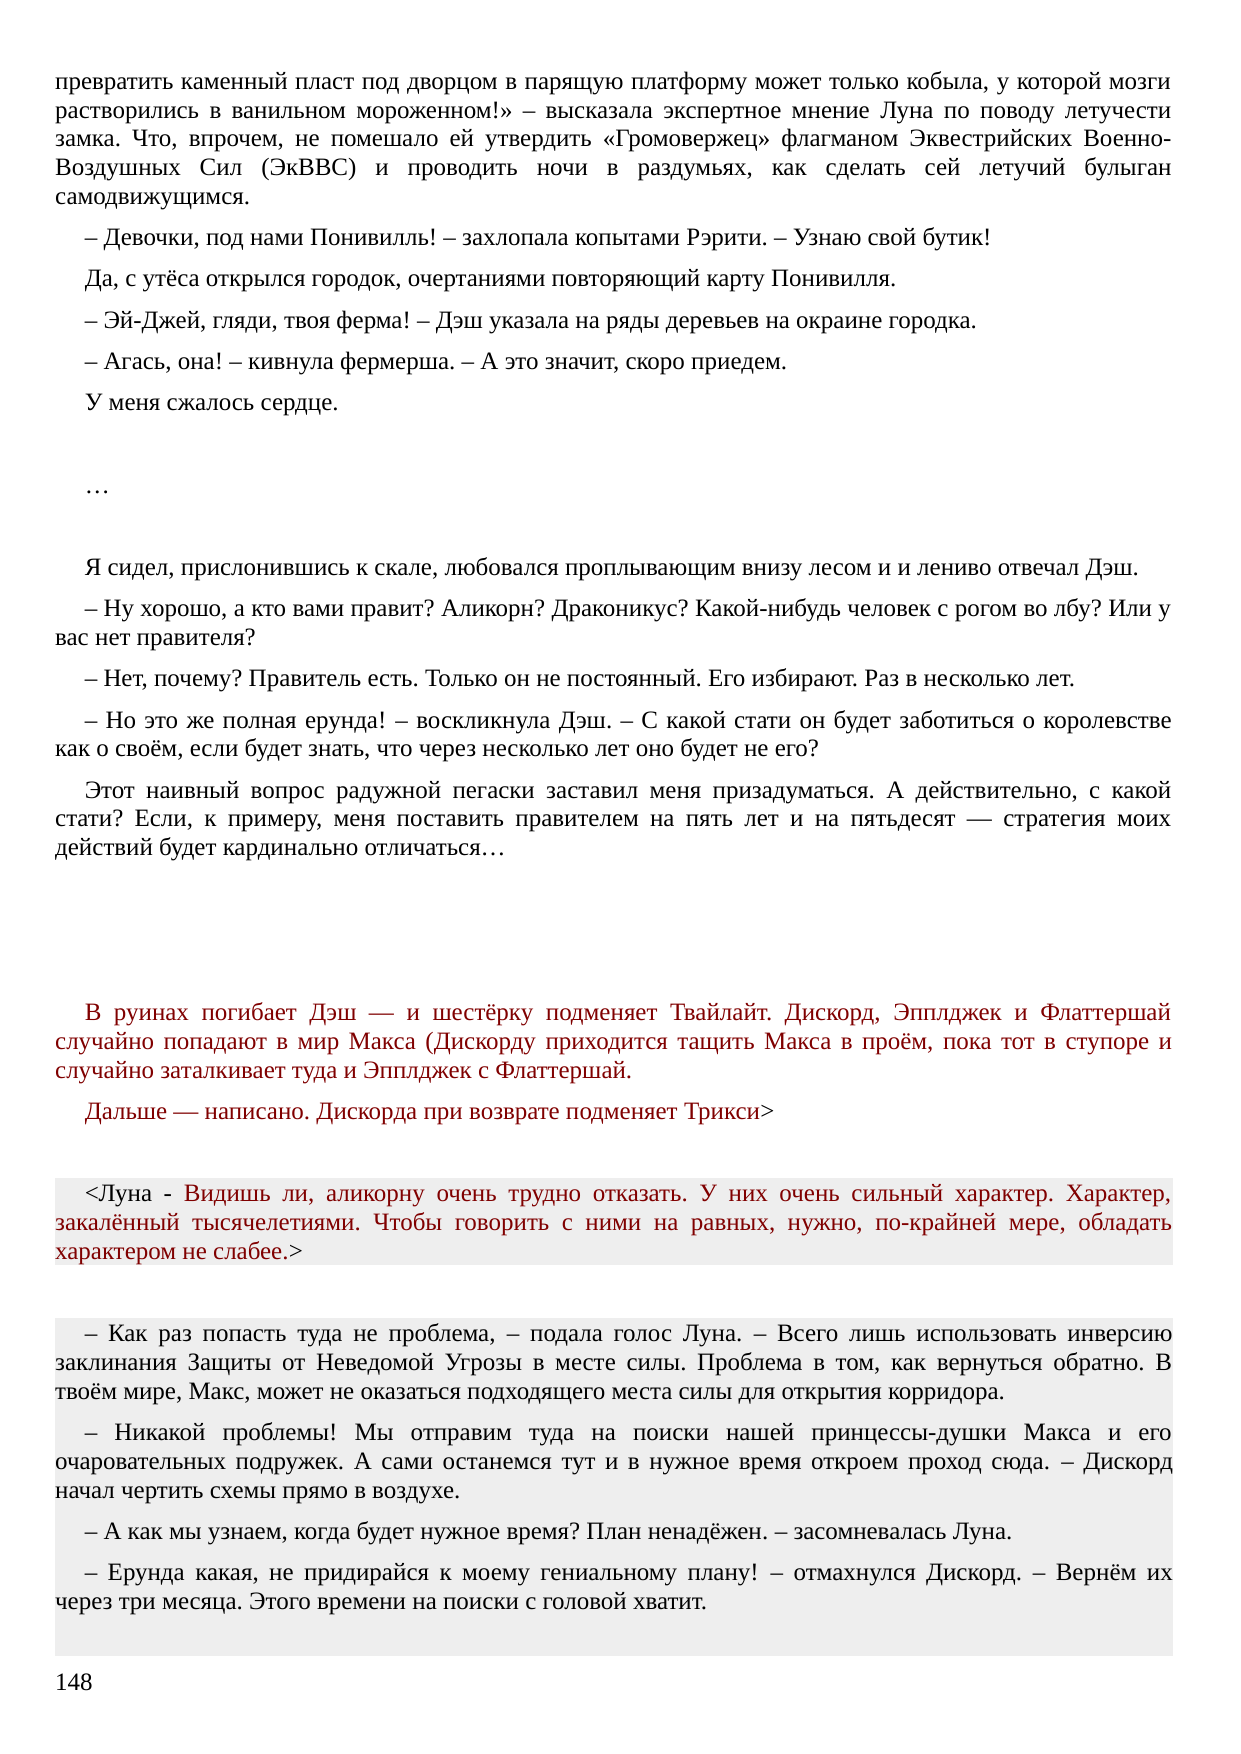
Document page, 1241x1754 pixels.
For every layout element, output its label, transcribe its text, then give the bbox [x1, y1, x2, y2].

text <Луна - Видишь ли, аликорну очень трудно отказать. У них очень сильный характер. Характер, закалённый тысячелетиями. Чтобы говорить с ними на равных, нужно, по-крайней мере, обладать характером не слабее.> [55, 1178, 1173, 1265]
text – Эй-Джей, гляди, твоя ферма! – Дэш указала на ряды деревьев на окраине городка. [55, 305, 1173, 333]
text Этот наивный вопрос радужной пегаски заставил меня призадуматься. А действительно, с какой стати? Если, к примеру, меня поставить правителем на пять лет и на пятьдесят — стратегия моих действий будет кардинально отличаться… [55, 775, 1173, 861]
text У меня сжалось сердце. [55, 387, 1173, 416]
text Я сидел, прислонившись к скале, любовался проплывающим внизу лесом и и лениво отвечал Дэш. [55, 552, 1173, 581]
text – Ну хорошо, а кто вами правит? Аликорн? Драконикус? Какой-нибудь человек с рогом во лбу? Или у вас нет правителя? [55, 593, 1173, 651]
text … [55, 470, 1173, 498]
text – Агась, она! – кивнула фермерша. – А это значит, скоро приедем. [55, 346, 1173, 375]
text В руинах погибает Дэш — и шестёрку подменяет Твайлайт. Дискорд, Эпплджек и Флаттершай случайно попадают в мир Макса (Дискорду приходится тащить Макса в проём, пока тот в ступоре и случайно заталкивает туда и Эпплджек с Флаттершай. [55, 997, 1173, 1083]
text – Ерунда какая, не придирайся к моему гениальному плану! – отмахнулся Дискорд. – Вернём их через три месяца. Этого времени на поиски с головой хватит. [55, 1557, 1173, 1615]
text – Нет, почему? Правитель есть. Только он не постоянный. Его избирают. Раз в несколько лет. [55, 663, 1173, 692]
text – Никакой проблемы! Мы отправим туда на поиски нашей принцессы-душки Макса и его очаровательных подружек. А сами останемся тут и в нужное время откроем проход сюда. – Дискорд начал чертить схемы прямо в воздухе. [55, 1417, 1173, 1503]
text Да, с утёса открылся городок, очертаниями повторяющий карту Понивилля. [55, 263, 1173, 292]
text – Как раз попасть туда не проблема, – подала голос Луна. – Всего лишь использовать инверсию заклинания Защиты от Неведомой Угрозы в месте силы. Проблема в том, как вернуться обратно. В твоём мире, Макс, может не оказаться подходящего места силы для открытия корридора. [55, 1318, 1173, 1405]
text – А как мы узнаем, когда будет нужное время? План ненадёжен. – засомневалась Луна. [55, 1516, 1173, 1545]
text – Девочки, под нами Понивилль! – захлопала копытами Рэрити. – Узнаю свой бутик! [55, 222, 1173, 251]
text превратить каменный пласт под дворцом в парящую платформу может только кобыла, у которой мозги растворились в ванильном мороженном!» – высказала экспертное мнение Луна по поводу летучести замка. Что, впрочем, не помешало ей утвердить «Громовержец» флагманом Эквестрийских Военно-Воздушных Сил (ЭкВВС) и проводить ночи в раздумьях, как сделать сей летучий булыган самодвижущимся. [55, 66, 1173, 210]
text – Но это же полная ерунда! – воскликнула Дэш. – С какой стати он будет заботиться о королевстве как о своём, если будет знать, что через несколько лет оно будет не его? [55, 705, 1173, 762]
text Дальше — написано. Дискорда при возврате подменяет Трикси> [55, 1096, 1173, 1125]
